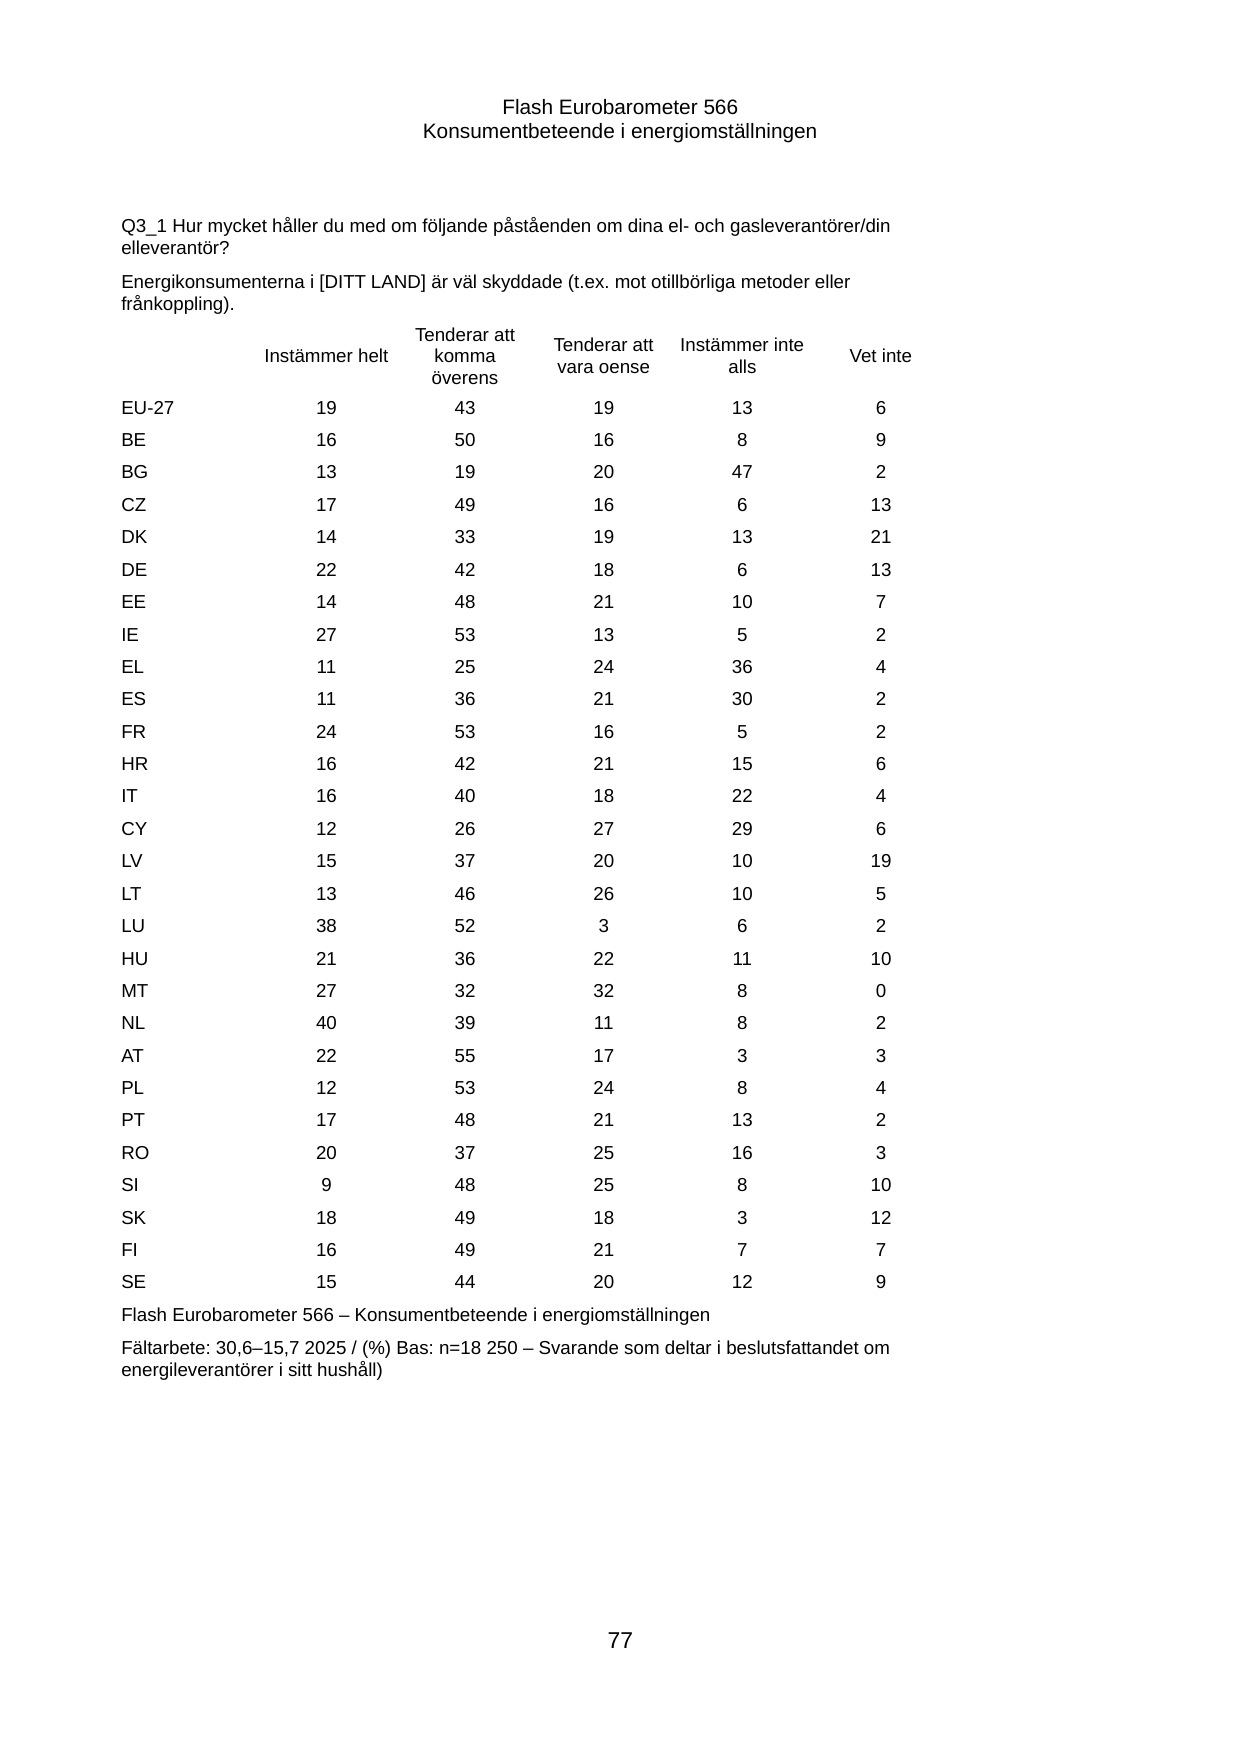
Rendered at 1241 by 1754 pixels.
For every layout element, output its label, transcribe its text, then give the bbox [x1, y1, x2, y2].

table_cell EU-27 [118, 391, 257, 423]
table_cell 27 [257, 974, 395, 1007]
table_cell 20 [534, 456, 673, 488]
table_cell 30 [673, 683, 811, 715]
table_cell 9 [257, 1169, 395, 1201]
table_cell 37 [395, 845, 534, 877]
table_cell 13 [811, 488, 950, 521]
table_cell DE [118, 553, 257, 586]
table_cell 25 [534, 1136, 673, 1169]
table_cell 25 [395, 650, 534, 683]
table_cell PT [118, 1104, 257, 1136]
table_cell 16 [534, 488, 673, 521]
table_cell 16 [257, 1234, 395, 1266]
table_header Q3_1 Hur mycket håller du med om följande påståenden om dina el- och gasleverantörer/din elleverantör? [118, 209, 950, 265]
table_cell 33 [395, 521, 534, 553]
table_cell SK [118, 1201, 257, 1233]
table_cell 3 [673, 1039, 811, 1071]
table_cell 13 [257, 456, 395, 488]
table_cell FI [118, 1234, 257, 1266]
table_cell 21 [534, 683, 673, 715]
table_cell 19 [534, 391, 673, 423]
table_cell 16 [673, 1136, 811, 1169]
table_cell 17 [257, 488, 395, 521]
table_cell 15 [673, 748, 811, 780]
table_cell DK [118, 521, 257, 553]
table_cell 6 [673, 553, 811, 586]
table_cell 22 [534, 942, 673, 974]
table_cell Instämmer helt [257, 321, 395, 391]
table_cell Vet inte [811, 321, 950, 391]
table_cell 9 [811, 424, 950, 456]
table_cell 22 [673, 780, 811, 812]
table_cell 4 [811, 1071, 950, 1104]
table_cell 49 [395, 1234, 534, 1266]
table_cell 13 [673, 391, 811, 423]
table_cell 11 [673, 942, 811, 974]
table_cell 17 [534, 1039, 673, 1071]
table_cell 21 [811, 521, 950, 553]
table_cell 11 [534, 1007, 673, 1039]
table_cell 6 [811, 812, 950, 845]
table_cell 14 [257, 521, 395, 553]
table_cell 9 [811, 1266, 950, 1298]
table_cell 16 [257, 424, 395, 456]
table_cell 13 [811, 553, 950, 586]
table_cell 27 [534, 812, 673, 845]
table_cell 21 [257, 942, 395, 974]
table_cell 48 [395, 1169, 534, 1201]
table_cell 12 [811, 1201, 950, 1233]
table_cell BG [118, 456, 257, 488]
table_cell EL [118, 650, 257, 683]
table_cell 7 [811, 1234, 950, 1266]
table_cell 19 [257, 391, 395, 423]
table_cell FR [118, 715, 257, 747]
table_cell 5 [673, 715, 811, 747]
table_cell NL [118, 1007, 257, 1039]
table_cell 4 [811, 650, 950, 683]
table_cell Instämmer inte alls [673, 321, 811, 391]
table_cell RO [118, 1136, 257, 1169]
table_cell 20 [257, 1136, 395, 1169]
table_cell 48 [395, 1104, 534, 1136]
table_cell 10 [673, 877, 811, 909]
table_cell HU [118, 942, 257, 974]
table_cell IT [118, 780, 257, 812]
table_cell 36 [673, 650, 811, 683]
table_cell 43 [395, 391, 534, 423]
table_cell 6 [811, 748, 950, 780]
table_cell 3 [811, 1039, 950, 1071]
table_cell 5 [811, 877, 950, 909]
table_cell 47 [673, 456, 811, 488]
table_cell Flash Eurobarometer 566 – Konsumentbeteende i energiomställningen [118, 1298, 950, 1331]
table_cell 40 [257, 1007, 395, 1039]
table_cell 21 [534, 1234, 673, 1266]
table_cell 38 [257, 910, 395, 942]
table_cell 0 [811, 974, 950, 1007]
table_cell 2 [811, 618, 950, 650]
table_cell 21 [534, 586, 673, 618]
table_cell 22 [257, 553, 395, 586]
table_cell [118, 321, 257, 391]
table_cell Energikonsumenterna i [DITT LAND] är väl skyddade (t.ex. mot otillbörliga metoder eller frånkoppling). [118, 265, 950, 321]
table_cell 21 [534, 748, 673, 780]
table_cell 53 [395, 715, 534, 747]
table_cell PL [118, 1071, 257, 1104]
table_cell 53 [395, 618, 534, 650]
table_cell 24 [534, 650, 673, 683]
table_cell 8 [673, 1169, 811, 1201]
table_cell CY [118, 812, 257, 845]
table_cell 3 [673, 1201, 811, 1233]
table_cell ES [118, 683, 257, 715]
table_cell 13 [673, 1104, 811, 1136]
table_cell 49 [395, 488, 534, 521]
table_cell AT [118, 1039, 257, 1071]
table_cell 50 [395, 424, 534, 456]
table_cell HR [118, 748, 257, 780]
table_cell 8 [673, 424, 811, 456]
table_cell 16 [534, 424, 673, 456]
table_cell 7 [811, 586, 950, 618]
table_cell Tenderar att komma överens [395, 321, 534, 391]
table_cell 14 [257, 586, 395, 618]
table_cell 5 [673, 618, 811, 650]
table_cell LU [118, 910, 257, 942]
table_cell 32 [395, 974, 534, 1007]
table_cell 10 [811, 942, 950, 974]
table_cell 2 [811, 683, 950, 715]
table_cell 13 [534, 618, 673, 650]
table_cell 2 [811, 1007, 950, 1039]
table_cell 48 [395, 586, 534, 618]
table_cell 6 [673, 488, 811, 521]
table_cell 25 [534, 1169, 673, 1201]
table_cell 15 [257, 845, 395, 877]
table_cell IE [118, 618, 257, 650]
table_cell EE [118, 586, 257, 618]
table_cell 46 [395, 877, 534, 909]
table_cell 12 [257, 1071, 395, 1104]
table_cell 22 [257, 1039, 395, 1071]
table_cell 2 [811, 456, 950, 488]
table_cell 52 [395, 910, 534, 942]
table_cell 49 [395, 1201, 534, 1233]
table_cell 26 [534, 877, 673, 909]
table_cell BE [118, 424, 257, 456]
table_cell 18 [534, 780, 673, 812]
table_cell 53 [395, 1071, 534, 1104]
table_cell 16 [257, 780, 395, 812]
table_cell 6 [811, 391, 950, 423]
table_cell SI [118, 1169, 257, 1201]
table_cell 36 [395, 683, 534, 715]
table_cell 19 [811, 845, 950, 877]
table_cell 55 [395, 1039, 534, 1071]
table_cell 42 [395, 748, 534, 780]
table_cell 37 [395, 1136, 534, 1169]
table_cell 18 [257, 1201, 395, 1233]
table_cell CZ [118, 488, 257, 521]
table_cell 20 [534, 1266, 673, 1298]
table_cell 8 [673, 974, 811, 1007]
table_cell 15 [257, 1266, 395, 1298]
table_cell 11 [257, 683, 395, 715]
table_cell 24 [257, 715, 395, 747]
table_cell 3 [534, 910, 673, 942]
table_cell SE [118, 1266, 257, 1298]
table_cell Fältarbete: 30,6–15,7 2025 / (%) Bas: n=18 250 – Svarande som deltar i beslutsfattandet om energileverantörer i sitt hushåll) [118, 1331, 950, 1386]
table_cell 2 [811, 715, 950, 747]
table_cell 16 [257, 748, 395, 780]
table_cell 19 [534, 521, 673, 553]
table_cell 2 [811, 910, 950, 942]
table_cell 16 [534, 715, 673, 747]
table_cell 18 [534, 553, 673, 586]
table_cell 2 [811, 1104, 950, 1136]
table_cell 39 [395, 1007, 534, 1039]
table_cell 13 [257, 877, 395, 909]
table_cell 36 [395, 942, 534, 974]
table_cell 4 [811, 780, 950, 812]
table_cell 44 [395, 1266, 534, 1298]
table_cell LT [118, 877, 257, 909]
table_cell MT [118, 974, 257, 1007]
table_cell 12 [673, 1266, 811, 1298]
table_cell 24 [534, 1071, 673, 1104]
table_cell 21 [534, 1104, 673, 1136]
table_cell 3 [811, 1136, 950, 1169]
table_cell 17 [257, 1104, 395, 1136]
table_cell 6 [673, 910, 811, 942]
table_cell 20 [534, 845, 673, 877]
table_cell 10 [673, 586, 811, 618]
table_cell Tenderar att vara oense [534, 321, 673, 391]
table_cell 8 [673, 1007, 811, 1039]
table_cell 42 [395, 553, 534, 586]
table_cell 7 [673, 1234, 811, 1266]
table_cell 12 [257, 812, 395, 845]
table_cell 19 [395, 456, 534, 488]
table_cell 8 [673, 1071, 811, 1104]
table_cell 26 [395, 812, 534, 845]
table_cell LV [118, 845, 257, 877]
table_cell 27 [257, 618, 395, 650]
table_cell 11 [257, 650, 395, 683]
table_cell 18 [534, 1201, 673, 1233]
table_cell 10 [811, 1169, 950, 1201]
table_cell 29 [673, 812, 811, 845]
table_cell 40 [395, 780, 534, 812]
table_cell 10 [673, 845, 811, 877]
table_cell 13 [673, 521, 811, 553]
table_cell 32 [534, 974, 673, 1007]
